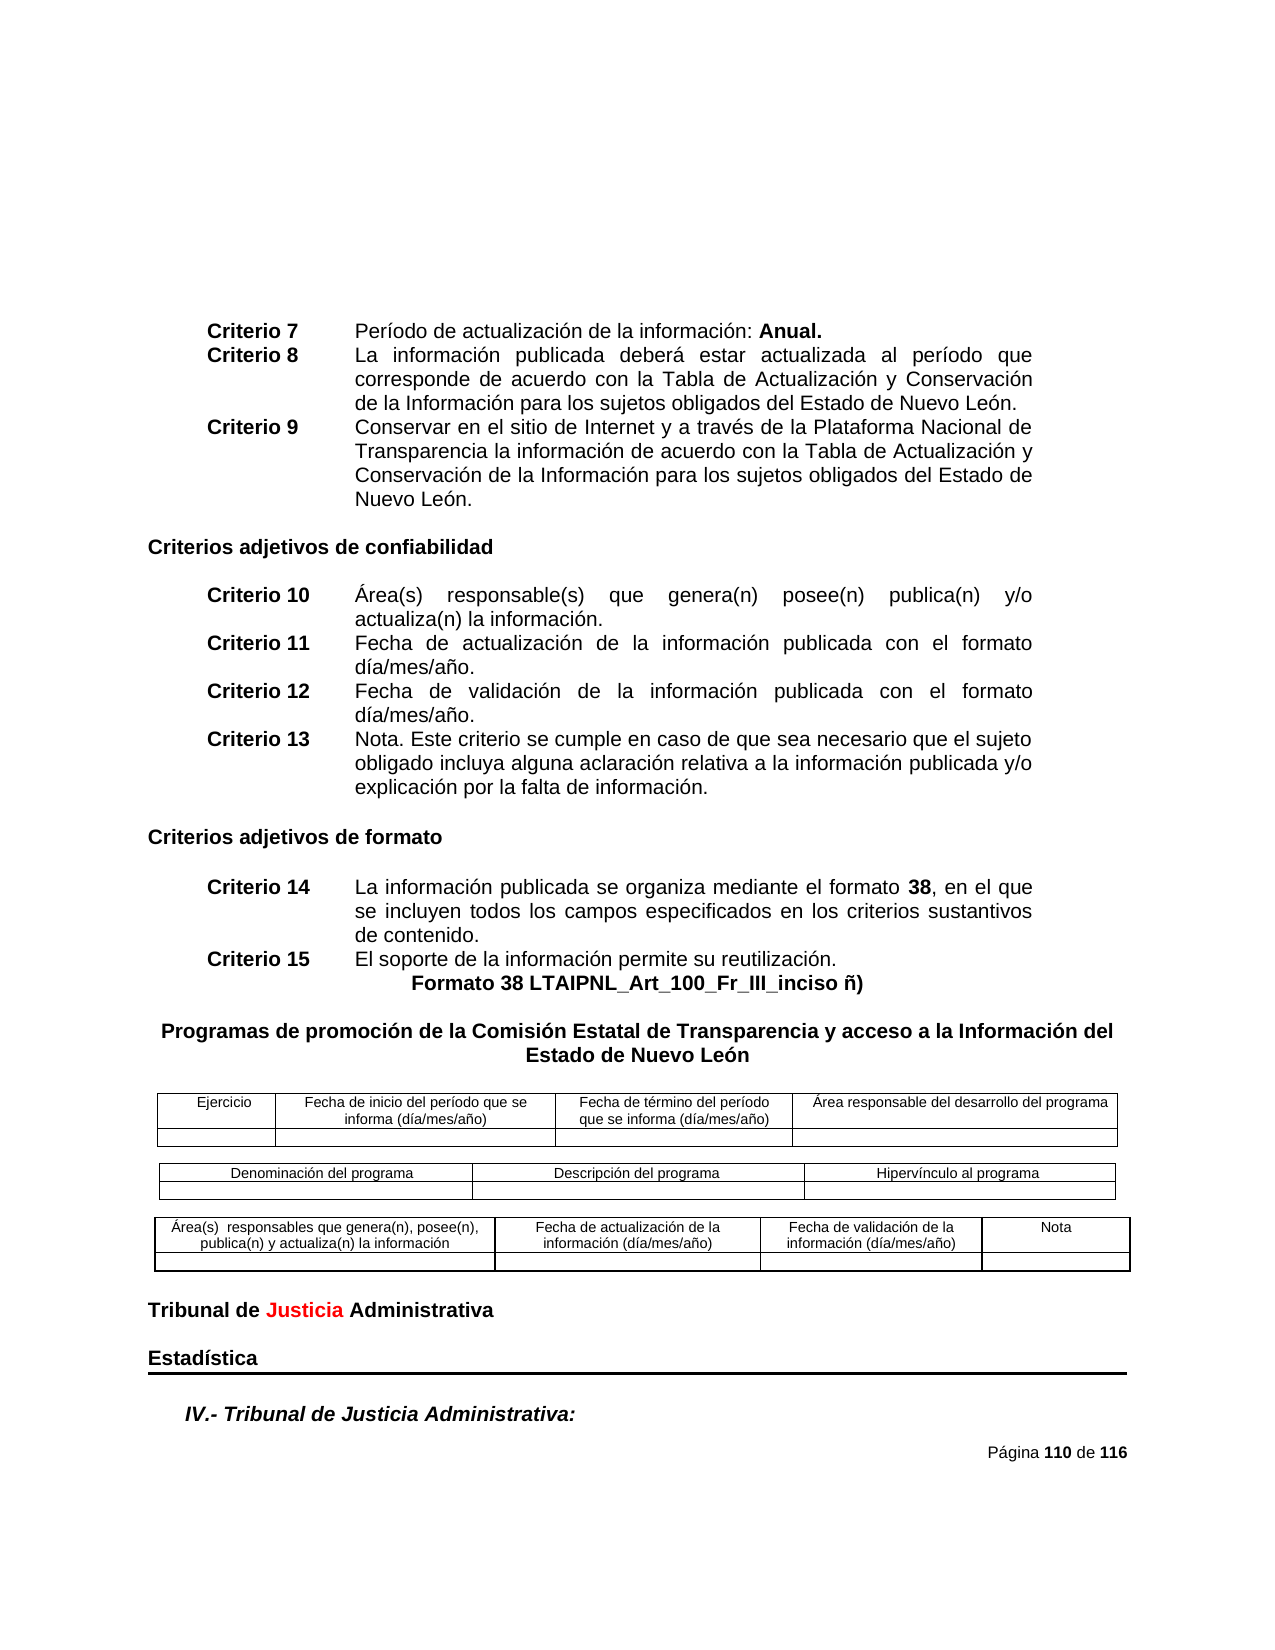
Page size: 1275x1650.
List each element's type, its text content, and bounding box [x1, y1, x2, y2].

table_header Área responsable del desarrollo del programa [793, 1094, 1117, 1128]
text Criterio 15 El soporte de la información permite su reutilización. [207, 947, 1033, 971]
table_cell [276, 1129, 555, 1146]
table_header Fecha de término del período que se informa (día/mes/año) [556, 1094, 792, 1128]
table_cell [761, 1253, 981, 1270]
text Formato 38 LTAIPNL_Art_100_Fr_III_inciso ñ) [148, 971, 1127, 995]
text Criterio 14 La información publicada se organiza mediante el formato 38, en el que se incluyen todos los campos especificados en los criterios sustantivos de contenido. [207, 875, 1033, 947]
table_cell [160, 1182, 472, 1199]
table_header Área(s) responsables que genera(n), posee(n), publica(n) y actualiza(n) la información [156, 1218, 494, 1252]
subtitle IV.- Tribunal de Justicia Administrativa: [185, 1402, 1039, 1426]
table_cell [983, 1253, 1129, 1270]
table_cell [158, 1129, 275, 1146]
text Estadística [148, 1346, 1127, 1372]
table_cell [496, 1253, 760, 1270]
text Criterio 11 Fecha de actualización de la información publicada con el formato día/mes/año. [207, 631, 1033, 679]
text Tribunal de Justicia Administrativa [148, 1298, 1127, 1322]
table_header Fecha de actualización de la información (día/mes/año) [496, 1218, 760, 1252]
table_header Nota [983, 1218, 1129, 1252]
text Criterio 7 Período de actualización de la información: Anual. [207, 319, 1033, 343]
table_cell [156, 1253, 494, 1270]
text Criterio 9 Conservar en el sitio de Internet y a través de la Plataforma Nacional de Transparencia la información de acuerdo con la Tabla de Actualización y Conservación de la Información para los sujetos obligados del Estado de Nuevo León. [207, 415, 1033, 511]
text Criterio 8 La información publicada deberá estar actualizada al período que corresponde de acuerdo con la Tabla de Actualización y Conservación de la Información para los sujetos obligados del Estado de Nuevo León. [207, 343, 1033, 415]
table_cell [805, 1182, 1115, 1199]
text Criterio 12 Fecha de validación de la información publicada con el formato día/mes/año. [207, 679, 1033, 727]
table_header Hipervínculo al programa [805, 1164, 1115, 1181]
table_header Fecha de validación de la información (día/mes/año) [761, 1218, 981, 1252]
table_header Denominación del programa [160, 1164, 472, 1181]
table_cell [556, 1129, 792, 1146]
text Criterios adjetivos de confiabilidad [148, 535, 1127, 559]
table_cell [793, 1129, 1117, 1146]
table_header Descripción del programa [473, 1164, 804, 1181]
table_cell [473, 1182, 804, 1199]
text Programas de promoción de la Comisión Estatal de Transparencia y acceso a la Información del Estado de Nuevo León [148, 1019, 1127, 1067]
table_header Ejercicio [158, 1094, 275, 1128]
text Criterio 10 Área(s) responsable(s) que genera(n) posee(n) publica(n) y/o actualiza(n) la información. [207, 583, 1033, 631]
table_header Fecha de inicio del período que se informa (día/mes/año) [276, 1094, 555, 1128]
text Criterio 13 Nota. Este criterio se cumple en caso de que sea necesario que el sujeto obligado incluya alguna aclaración relativa a la información publicada y/o explicación por la falta de información. [207, 727, 1033, 798]
text Criterios adjetivos de formato [148, 825, 1127, 849]
